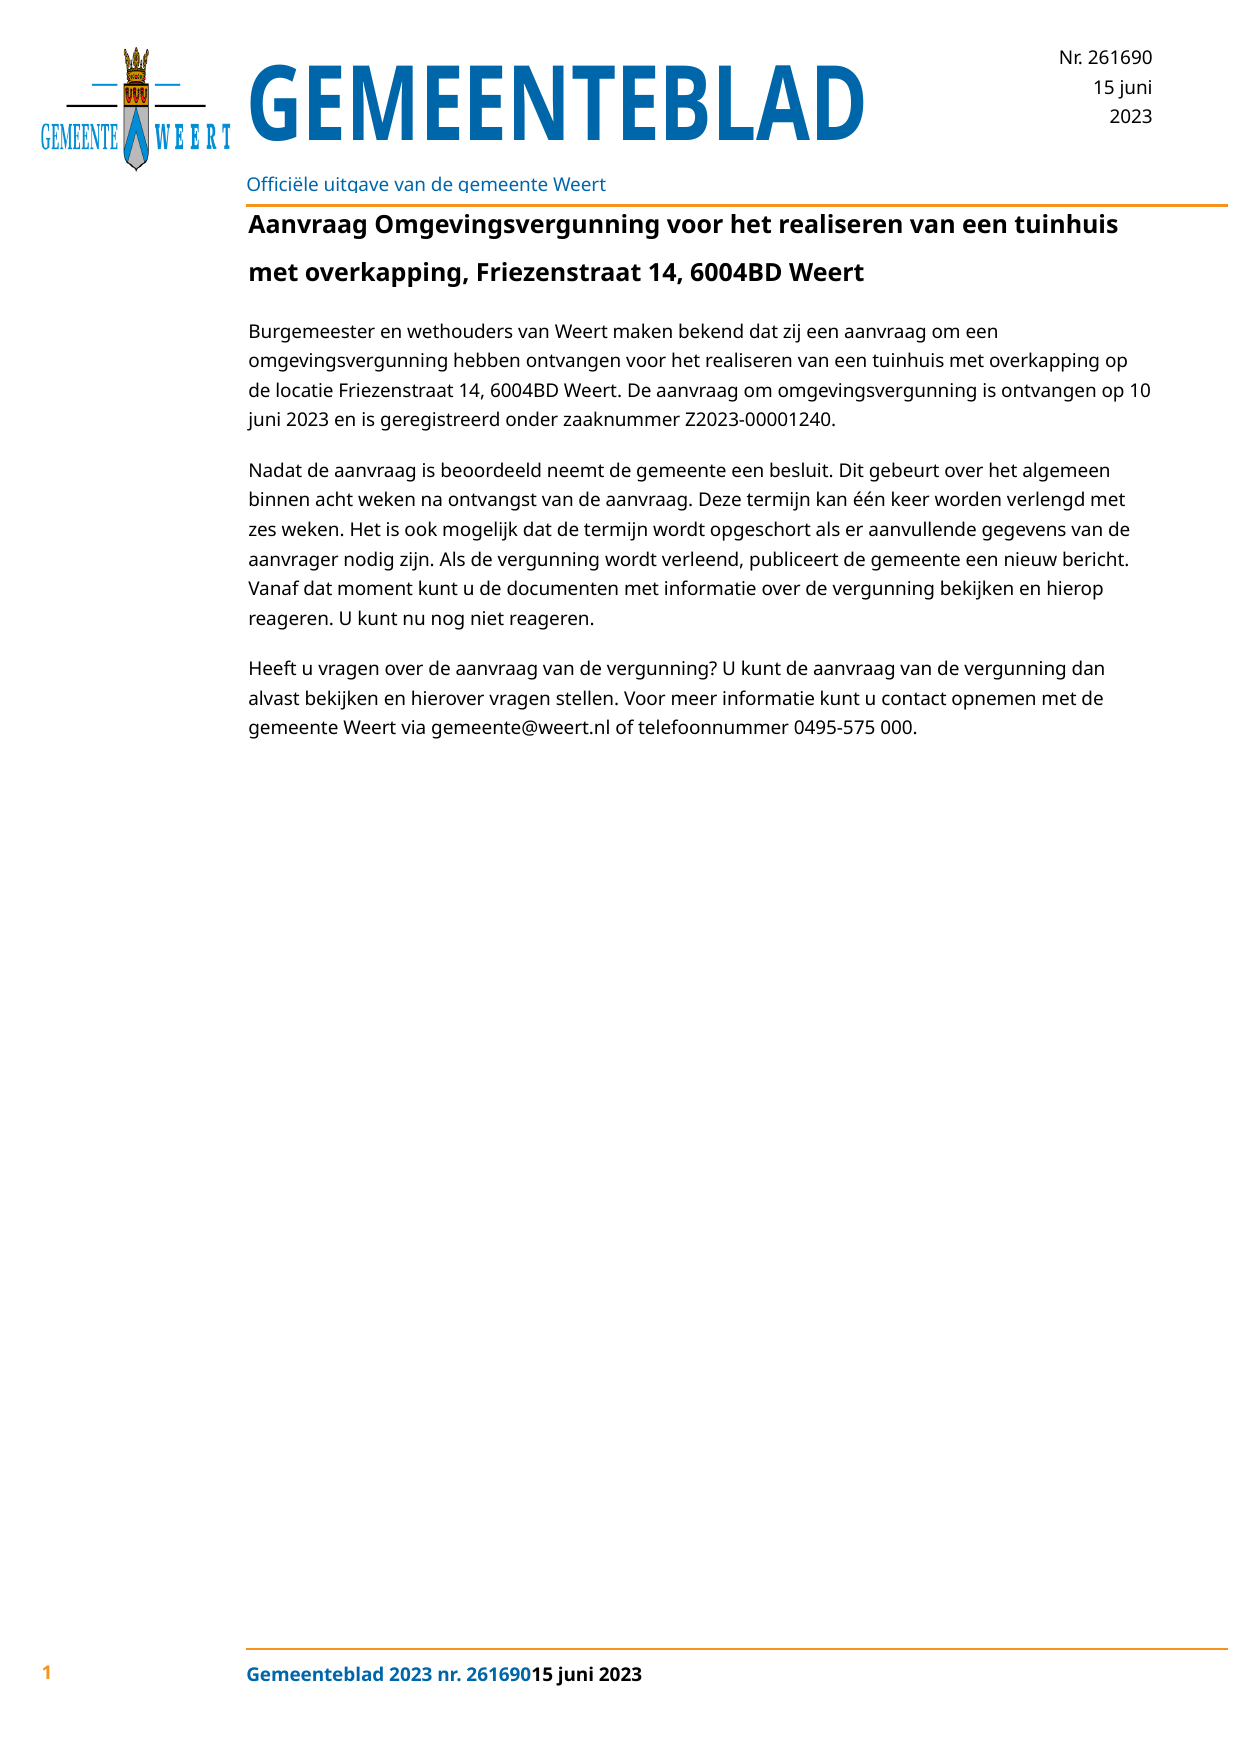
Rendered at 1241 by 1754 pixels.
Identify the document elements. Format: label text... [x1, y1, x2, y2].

text Nadat de aanvraag is beoordeeld neemt de gemeente een besluit. Dit gebeurt over het algemeen binnen acht weken na ontvangst van de aanvraag. Deze termijn kan één keer worden verlengd met zes weken. Het is ook mogelijk dat de termijn wordt opgeschort als er aanvullende gegevens van de aanvrager nodig zijn. Als de vergunning wordt verleend, publiceert de gemeente een nieuw bericht. Vanaf dat moment kunt u de documenten met informatie over de vergunning bekijken en hierop reageren. U kunt nu nog niet reageren. [248, 457, 1152, 631]
picture [41, 47, 231, 172]
text Aanvraag Omgevingsvergunning voor het realiseren van een tuinhuis met overkapping, Friezenstraat 14, 6004BD Weert [248, 207, 1152, 288]
text Burgemeester en wethouders van Weert maken bekend dat zij een aanvraag om een omgevingsvergunning hebben ontvangen voor het realiseren van een tuinhuis met overkapping op de locatie Friezenstraat 14, 6004BD Weert. De aanvraag om omgevingsvergunning is ontvangen op 10 juni 2023 en is geregistreerd onder zaaknummer Z2023-00001240. [248, 318, 1152, 432]
text Heeft u vragen over de aanvraag van de vergunning? U kunt de aanvraag van de vergunning dan alvast bekijken en hierover vragen stellen. Voor meer informatie kunt u contact opnemen met de gemeente Weert via gemeente@weert.nl of telefoonnummer 0495-575 000. [248, 655, 1152, 740]
